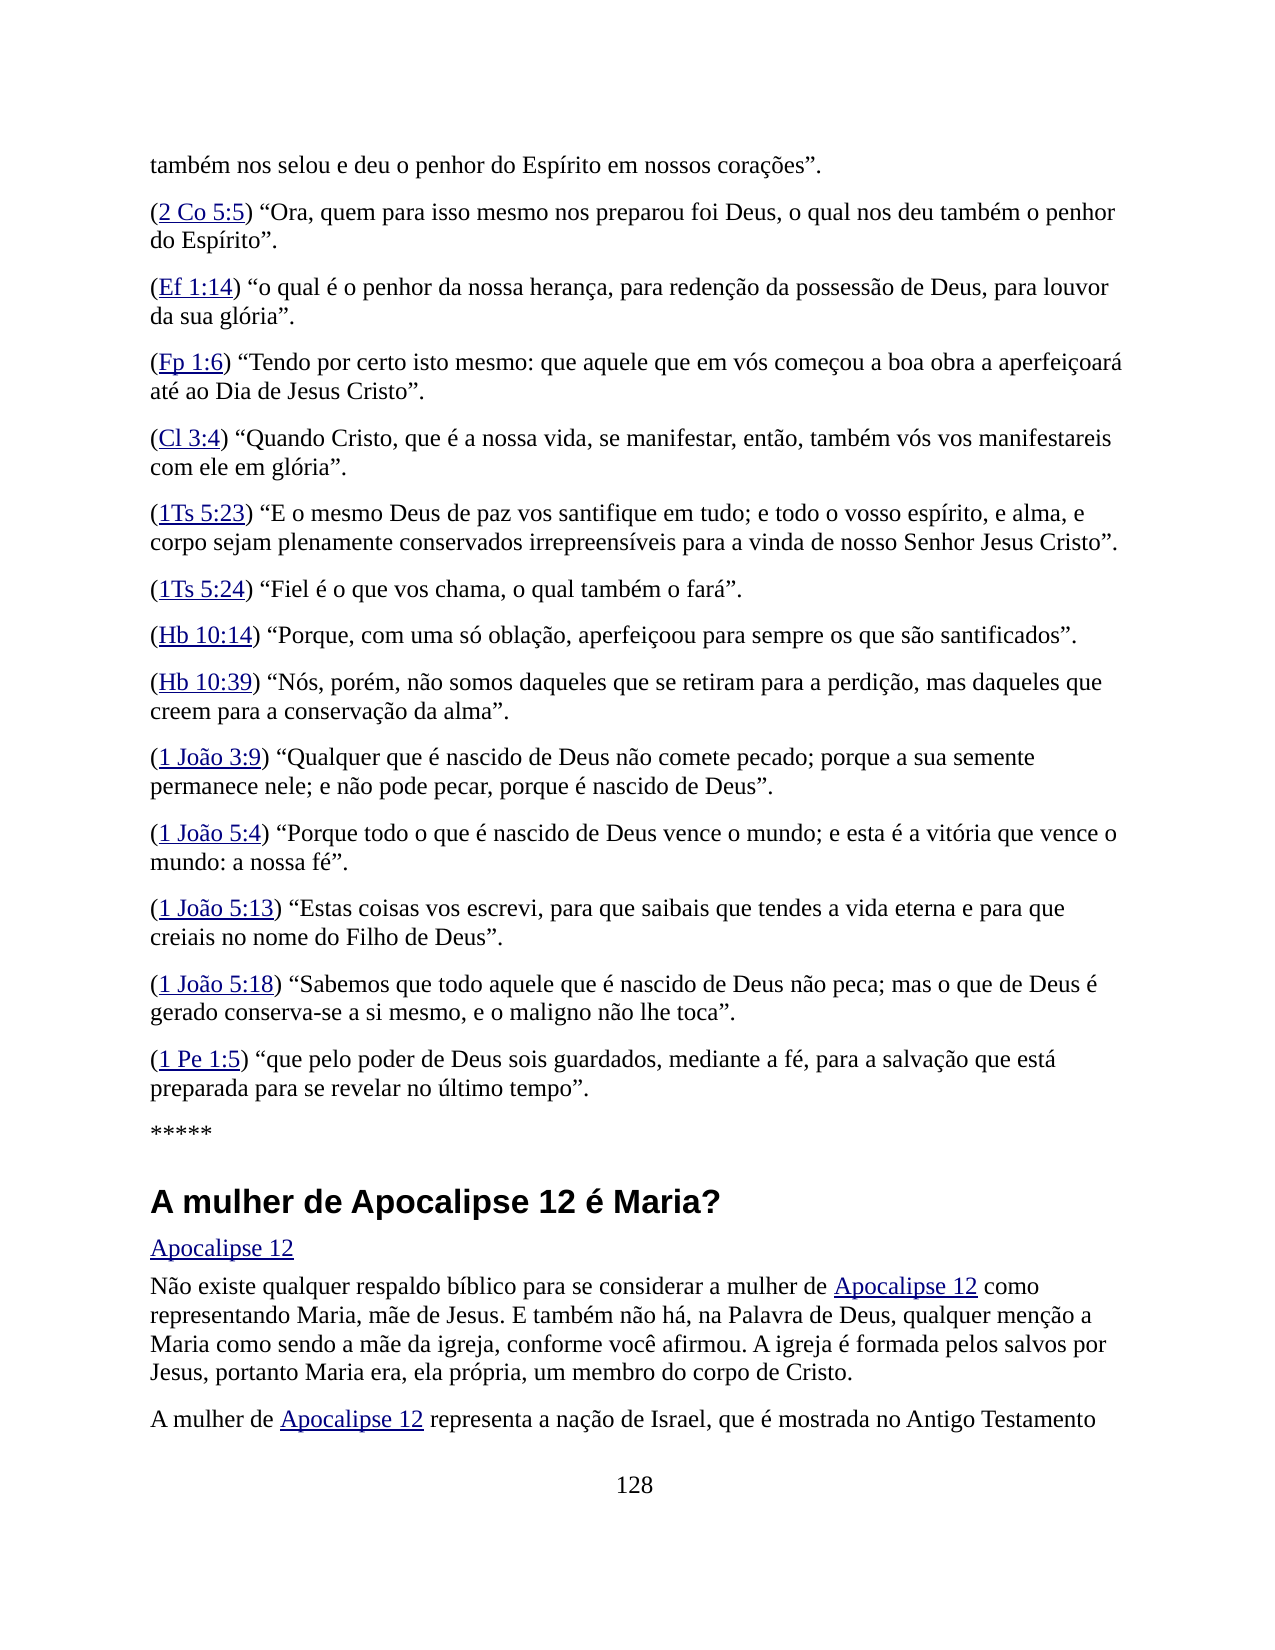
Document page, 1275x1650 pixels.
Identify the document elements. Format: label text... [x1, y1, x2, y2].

text Não existe qualquer respaldo bíblico para se considerar a mulher de Apocalipse 12 como representando Maria, mãe de Jesus. E também não há, na Palavra de Deus, qualquer menção a Maria como sendo a mãe da igreja, conforme você afirmou. A igreja é formada pelos salvos por Jesus, portanto Maria era, ela própria, um membro do corpo de Cristo. [150, 1271, 1125, 1386]
text (1 João 5:13) “Estas coisas vos escrevi, para que saibais que tendes a vida eterna e para que creiais no nome do Filho de Deus”. [150, 893, 1125, 951]
text (1Ts 5:24) “Fiel é o que vos chama, o qual também o fará”. [150, 574, 1125, 602]
text (1Ts 5:23) “E o mesmo Deus de paz vos santifique em tudo; e todo o vosso espírito, e alma, e corpo sejam plenamente conservados irrepreensíveis para a vinda de nosso Senhor Jesus Cristo”. [150, 498, 1125, 556]
text (2 Co 5:5) “Ora, quem para isso mesmo nos preparou foi Deus, o qual nos deu também o penhor do Espírito”. [150, 197, 1125, 254]
text (Hb 10:14) “Porque, com uma só oblação, aperfeiçoou para sempre os que são santificados”. [150, 620, 1125, 649]
text (1 João 3:9) “Qualquer que é nascido de Deus não comete pecado; porque a sua semente permanece nele; e não pode pecar, porque é nascido de Deus”. [150, 742, 1125, 800]
subtitle A mulher de Apocalipse 12 é Maria? [150, 1182, 1125, 1221]
text (Cl 3:4) “Quando Cristo, que é a nossa vida, se manifestar, então, também vós vos manifestareis com ele em glória”. [150, 423, 1125, 480]
text também nos selou e deu o penhor do Espírito em nossos corações”. [150, 150, 1125, 179]
text (Hb 10:39) “Nós, porém, não somos daqueles que se retiram para a perdição, mas daqueles que creem para a conservação da alma”. [150, 667, 1125, 724]
text (1 Pe 1:5) “que pelo poder de Deus sois guardados, mediante a fé, para a salvação que está preparada para se revelar no último tempo”. [150, 1044, 1125, 1102]
text (1 João 5:18) “Sabemos que todo aquele que é nascido de Deus não peca; mas o que de Deus é gerado conserva-se a si mesmo, e o maligno não lhe toca”. [150, 969, 1125, 1026]
text (Ef 1:14) “o qual é o penhor da nossa herança, para redenção da possessão de Deus, para louvor da sua glória”. [150, 272, 1125, 329]
text A mulher de Apocalipse 12 representa a nação de Israel, que é mostrada no Antigo Testamento [150, 1404, 1125, 1433]
text (1 João 5:4) “Porque todo o que é nascido de Deus vence o mundo; e esta é a vitória que vence o mundo: a nossa fé”. [150, 818, 1125, 875]
text ***** [150, 1119, 1125, 1148]
text (Fp 1:6) “Tendo por certo isto mesmo: que aquele que em vós começou a boa obra a aperfeiçoará até ao Dia de Jesus Cristo”. [150, 347, 1125, 405]
text Apocalipse 12 [150, 1233, 1125, 1262]
